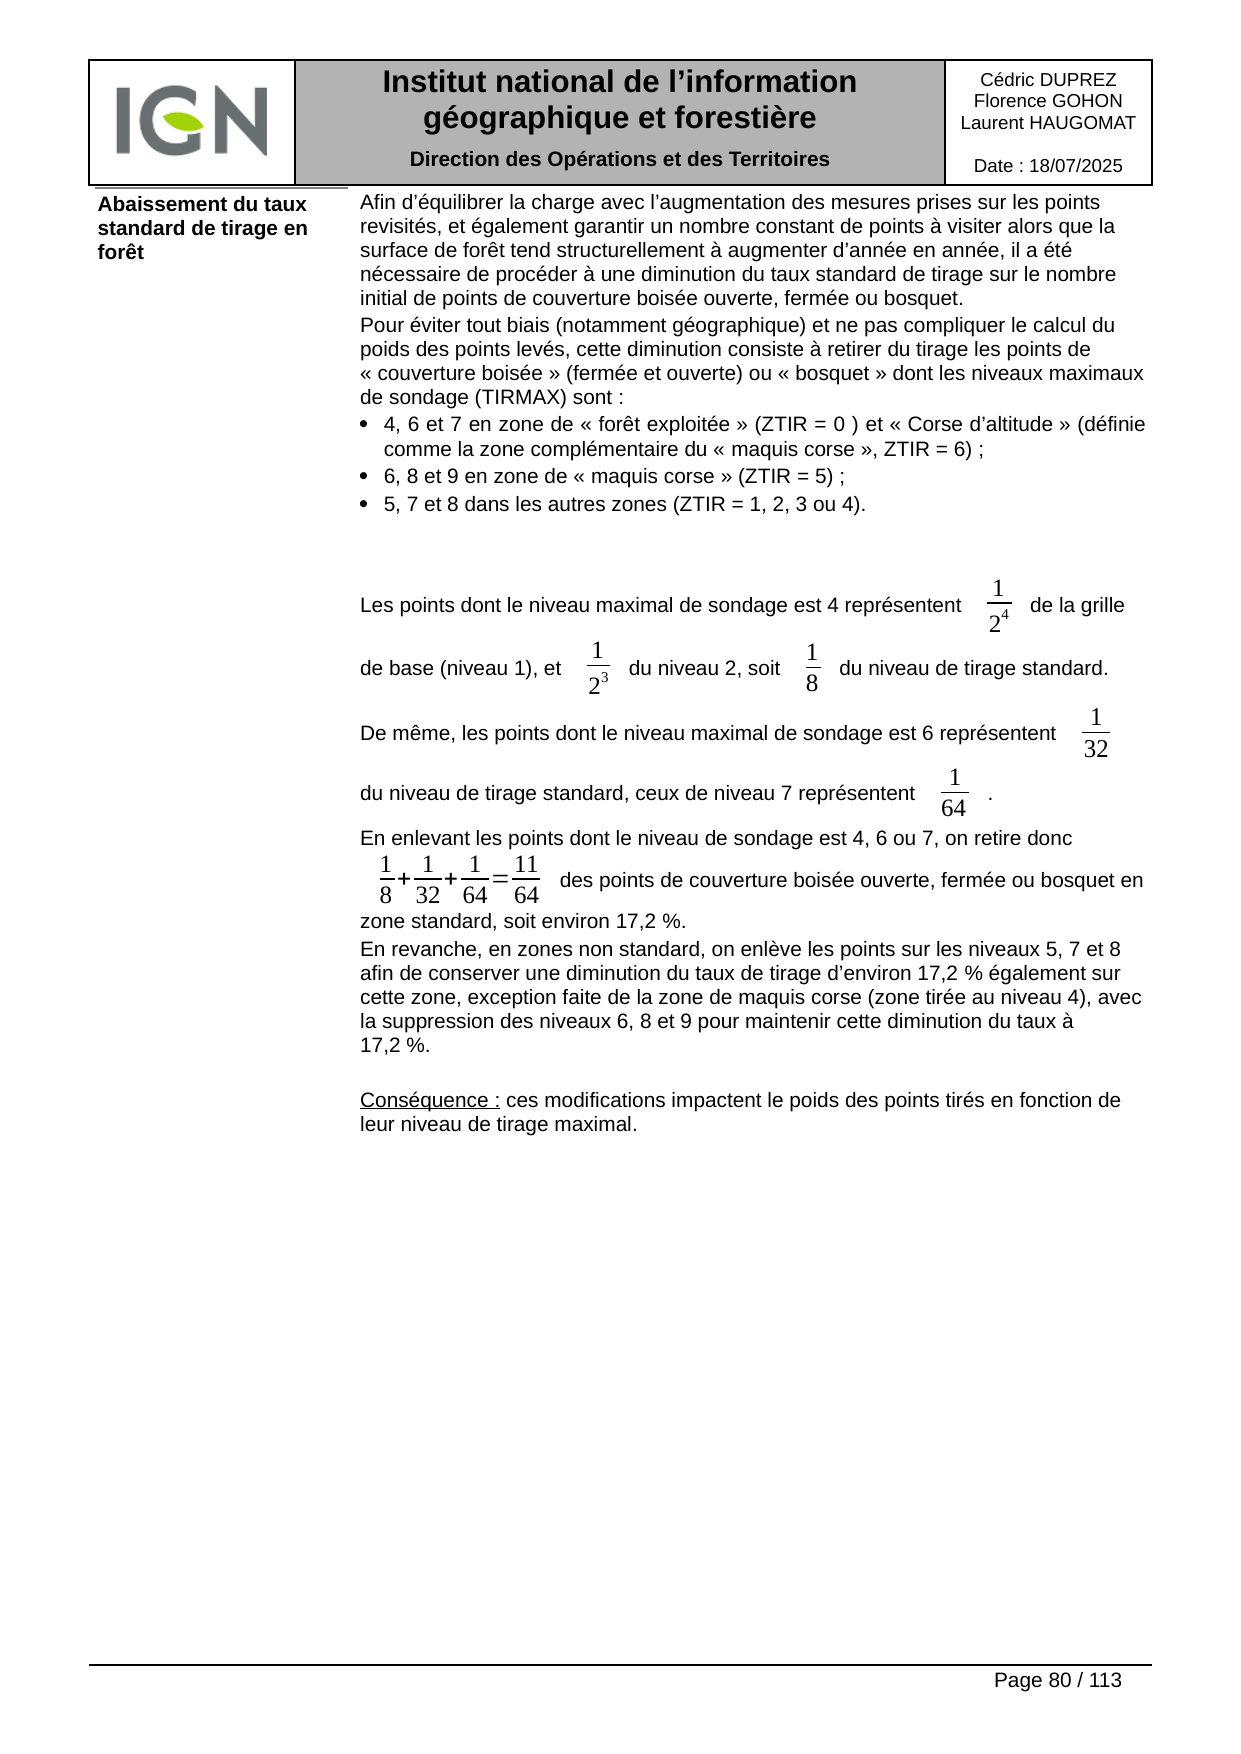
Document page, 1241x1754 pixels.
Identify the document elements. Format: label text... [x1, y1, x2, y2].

table_cell Abaissement du taux standard de tirage en forêt [89, 186, 354, 1169]
picture [91, 62, 293, 180]
table_cell Afin d’équilibrer la charge avec l’augmentation des mesures prises sur les points revisités, et également garantir un nombre constant de points à visiter alors que la surface de forêt tend structurellement à augmenter d’année en année, il a été nécessaire de procéder à une diminution du taux standard de tirage sur le nombre initial de points de couverture boisée ouverte, fermée ou bosquet. Pour éviter tout biais (notamment géographique) et ne pas compliquer le calcul du poids des points levés, cette diminution consiste à retirer du tirage les points de « couverture boisée » (fermée et ouverte) ou « bosquet » dont les niveaux maximaux de sondage (TIRMAX) sont : 4, 6 et 7 en zone de « forêt exploitée » (ZTIR = 0 ) et « Corse d’altitude » (définie comme la zone complémentaire du « maquis corse », ZTIR = 6) ; 6, 8 et 9 en zone de « maquis corse » (ZTIR = 5) ; 5, 7 et 8 dans les autres zones (ZTIR = 1, 2, 3 ou 4). Les points dont le niveau maximal de sondage est 4 représentent de la grille de base (niveau 1), et du niveau 2, soit du niveau de tirage standard. De même, les points dont le niveau maximal de sondage est 6 représentent du niveau de tirage standard, ceux de niveau 7 représentent . En enlevant les points dont le niveau de sondage est 4, 6 ou 7, on retire donc des points de couverture boisée ouverte, fermée ou bosquet en zone standard, soit environ 17,2 %. En revanche, en zones non standard, on enlève les points sur les niveaux 5, 7 et 8 afin de conserver une diminution du taux de tirage d’environ 17,2 % également sur cette zone, exception faite de la zone de maquis corse (zone tirée au niveau 4), avec la suppression des niveaux 6, 8 et 9 pour maintenir cette diminution du taux à 17,2 %. Conséquence : ces modifications impactent le poids des points tirés en fonction de leur niveau de tirage maximal. [354, 186, 1152, 1169]
